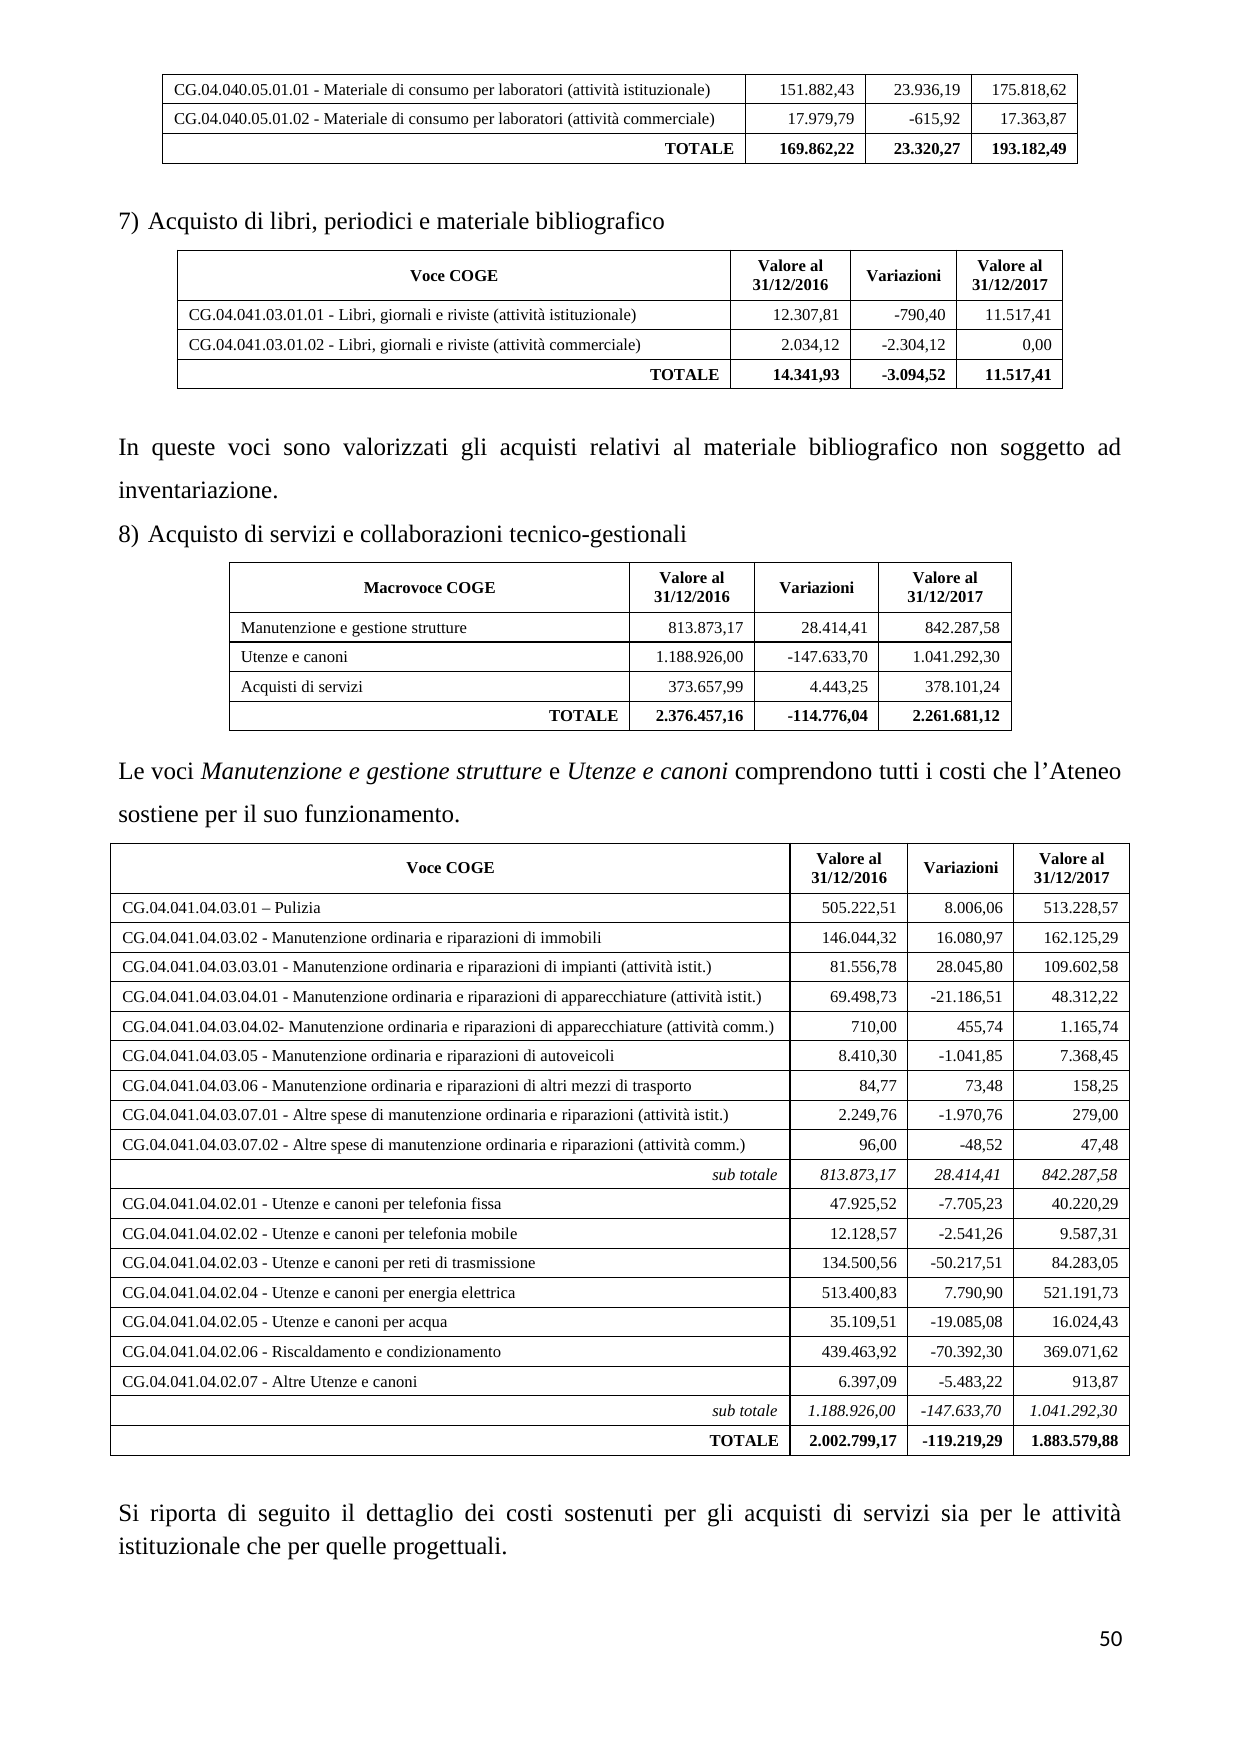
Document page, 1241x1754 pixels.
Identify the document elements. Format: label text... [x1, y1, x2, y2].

table_cell 16.080,97 [908, 923, 1013, 952]
table_cell 2.002.799,17 [791, 1426, 907, 1454]
table_cell 7.790,90 [908, 1278, 1013, 1307]
table_cell sub totale [111, 1396, 789, 1425]
table_cell 84,77 [791, 1071, 907, 1099]
table_cell 12.128,57 [791, 1219, 907, 1247]
table_cell 813.873,17 [791, 1160, 907, 1188]
table_cell 14.341,93 [731, 360, 850, 388]
table_cell CG.04.041.04.02.03 - Utenze e canoni per reti di trasmissione [111, 1249, 789, 1277]
table_cell 1.165,74 [1014, 1012, 1129, 1040]
table_header Variazioni [851, 251, 956, 299]
table_cell TOTALE [163, 134, 745, 162]
table_cell CG.04.041.04.03.02 - Manutenzione ordinaria e riparazioni di immobili [111, 923, 789, 952]
table_cell 35.109,51 [791, 1308, 907, 1336]
table_cell 17.979,79 [746, 104, 865, 133]
table_cell -1.970,76 [908, 1101, 1013, 1129]
table_cell 23.320,27 [866, 134, 971, 162]
table_cell 96,00 [791, 1130, 907, 1159]
table_cell -1.041,85 [908, 1041, 1013, 1070]
table_cell 1.883.579,88 [1014, 1426, 1129, 1454]
table_cell CG.04.041.04.03.03.01 - Manutenzione ordinaria e riparazioni di impianti (attività istit.) [111, 953, 789, 981]
table_cell CG.04.041.04.03.06 - Manutenzione ordinaria e riparazioni di altri mezzi di trasporto [111, 1071, 789, 1099]
table_cell 1.041.292,30 [1014, 1396, 1129, 1425]
table_cell CG.04.041.04.03.07.02 - Altre spese di manutenzione ordinaria e riparazioni (attività comm.) [111, 1130, 789, 1159]
table_header Valore al 31/12/2016 [731, 251, 850, 299]
table_cell 279,00 [1014, 1101, 1129, 1129]
table_cell 28.414,41 [908, 1160, 1013, 1188]
table_cell 162.125,29 [1014, 923, 1129, 952]
table_cell CG.04.041.04.03.04.02- Manutenzione ordinaria e riparazioni di apparecchiature (attività comm.) [111, 1012, 789, 1040]
table_header Variazioni [908, 844, 1013, 892]
table_cell CG.04.041.03.01.01 - Libri, giornali e riviste (attività istituzionale) [178, 301, 730, 329]
table_cell 47.925,52 [791, 1189, 907, 1218]
table_header Voce COGE [178, 251, 730, 299]
table_cell CG.04.041.04.02.07 - Altre Utenze e canoni [111, 1367, 789, 1395]
table_cell 40.220,29 [1014, 1189, 1129, 1218]
table_cell 9.587,31 [1014, 1219, 1129, 1247]
text Le voci Manutenzione e gestione strutture e Utenze e canoni comprendono tutti i costi che l’Ateneo sostiene per il suo funzionamento. [118, 756, 1122, 828]
list Acquisto di libri, periodici e materiale bibliografico [118, 206, 1122, 235]
table_header Valore al 31/12/2017 [957, 251, 1062, 299]
table_header Valore al 31/12/2017 [1014, 844, 1129, 892]
table_cell 158,25 [1014, 1071, 1129, 1099]
table_cell 4.443,25 [755, 672, 878, 701]
table_cell 47,48 [1014, 1130, 1129, 1159]
table_cell 7.368,45 [1014, 1041, 1129, 1070]
table_cell 134.500,56 [791, 1249, 907, 1277]
table_cell 146.044,32 [791, 923, 907, 952]
table_cell 11.517,41 [957, 360, 1062, 388]
table_cell 175.818,62 [972, 75, 1077, 103]
table_cell 2.261.681,12 [879, 702, 1011, 730]
table_cell CG.04.041.04.02.01 - Utenze e canoni per telefonia fissa [111, 1189, 789, 1218]
table_cell -114.776,04 [755, 702, 878, 730]
table_cell 11.517,41 [957, 301, 1062, 329]
table_cell 513.228,57 [1014, 894, 1129, 922]
table_header Valore al 31/12/2016 [630, 563, 754, 612]
table_cell CG.04.041.04.03.05 - Manutenzione ordinaria e riparazioni di autoveicoli [111, 1041, 789, 1070]
table_cell 81.556,78 [791, 953, 907, 981]
table_cell 8.410,30 [791, 1041, 907, 1070]
table_cell 73,48 [908, 1071, 1013, 1099]
table_cell CG.04.040.05.01.02 - Materiale di consumo per laboratori (attività commerciale) [163, 104, 745, 133]
table_cell CG.04.041.03.01.02 - Libri, giornali e riviste (attività commerciale) [178, 330, 730, 359]
table_header Valore al 31/12/2016 [791, 844, 907, 892]
table_cell 16.024,43 [1014, 1308, 1129, 1336]
table_cell 2.034,12 [731, 330, 850, 359]
table_cell 505.222,51 [791, 894, 907, 922]
table_cell 842.287,58 [1014, 1160, 1129, 1188]
table_cell 151.882,43 [746, 75, 865, 103]
table_cell CG.04.040.05.01.01 - Materiale di consumo per laboratori (attività istituzionale) [163, 75, 745, 103]
text Si riporta di seguito il dettaglio dei costi sostenuti per gli acquisti di servizi sia per le attività istituzionale che per quelle progettuali. [118, 1498, 1122, 1560]
table_cell 23.936,19 [866, 75, 971, 103]
table_cell CG.04.041.04.02.06 - Riscaldamento e condizionamento [111, 1337, 789, 1366]
table_cell -615,92 [866, 104, 971, 133]
table_cell -50.217,51 [908, 1249, 1013, 1277]
table_cell 373.657,99 [630, 672, 754, 701]
table_cell 48.312,22 [1014, 982, 1129, 1011]
table_cell -147.633,70 [755, 643, 878, 671]
table_cell 1.041.292,30 [879, 643, 1011, 671]
table_cell -7.705,23 [908, 1189, 1013, 1218]
list Acquisto di servizi e collaborazioni tecnico-gestionali [118, 519, 1122, 547]
table_header Valore al 31/12/2017 [879, 563, 1011, 612]
table_cell Utenze e canoni [230, 643, 629, 671]
table_cell 109.602,58 [1014, 953, 1129, 981]
table_cell 2.376.457,16 [630, 702, 754, 730]
table_cell sub totale [111, 1160, 789, 1188]
table_cell CG.04.041.04.02.02 - Utenze e canoni per telefonia mobile [111, 1219, 789, 1247]
table_cell 842.287,58 [879, 613, 1011, 641]
table_cell 17.363,87 [972, 104, 1077, 133]
table_cell 513.400,83 [791, 1278, 907, 1307]
table_cell CG.04.041.04.02.04 - Utenze e canoni per energia elettrica [111, 1278, 789, 1307]
table_cell 8.006,06 [908, 894, 1013, 922]
table_cell -48,52 [908, 1130, 1013, 1159]
table_cell 84.283,05 [1014, 1249, 1129, 1277]
table_header Voce COGE [111, 844, 789, 892]
table_cell TOTALE [178, 360, 730, 388]
table_cell 28.045,80 [908, 953, 1013, 981]
table_cell -3.094,52 [851, 360, 956, 388]
table_cell 710,00 [791, 1012, 907, 1040]
table_cell 913,87 [1014, 1367, 1129, 1395]
table_cell -790,40 [851, 301, 956, 329]
table_cell TOTALE [230, 702, 629, 730]
table_cell 169.862,22 [746, 134, 865, 162]
table_cell -21.186,51 [908, 982, 1013, 1011]
table_cell -2.304,12 [851, 330, 956, 359]
table_cell 28.414,41 [755, 613, 878, 641]
table_cell -19.085,08 [908, 1308, 1013, 1336]
table_cell -70.392,30 [908, 1337, 1013, 1366]
table_cell 0,00 [957, 330, 1062, 359]
table_header Variazioni [755, 563, 878, 612]
table_cell CG.04.041.04.03.01 – Pulizia [111, 894, 789, 922]
table_cell CG.04.041.04.02.05 - Utenze e canoni per acqua [111, 1308, 789, 1336]
table_cell Acquisti di servizi [230, 672, 629, 701]
text In queste voci sono valorizzati gli acquisti relativi al materiale bibliografico non soggetto ad inventariazione. [118, 432, 1122, 504]
table_cell TOTALE [111, 1426, 789, 1454]
table_cell -119.219,29 [908, 1426, 1013, 1454]
table_cell Manutenzione e gestione strutture [230, 613, 629, 641]
table_cell 6.397,09 [791, 1367, 907, 1395]
table_cell -147.633,70 [908, 1396, 1013, 1425]
table_cell 12.307,81 [731, 301, 850, 329]
table_cell CG.04.041.04.03.07.01 - Altre spese di manutenzione ordinaria e riparazioni (attività istit.) [111, 1101, 789, 1129]
table_cell 69.498,73 [791, 982, 907, 1011]
table_cell 378.101,24 [879, 672, 1011, 701]
table_cell CG.04.041.04.03.04.01 - Manutenzione ordinaria e riparazioni di apparecchiature (attività istit.) [111, 982, 789, 1011]
table_cell -5.483,22 [908, 1367, 1013, 1395]
table_cell 1.188.926,00 [791, 1396, 907, 1425]
table_cell 813.873,17 [630, 613, 754, 641]
table_cell 521.191,73 [1014, 1278, 1129, 1307]
table_cell 439.463,92 [791, 1337, 907, 1366]
table_cell 1.188.926,00 [630, 643, 754, 671]
table_cell 193.182,49 [972, 134, 1077, 162]
table_cell 2.249,76 [791, 1101, 907, 1129]
table_cell 369.071,62 [1014, 1337, 1129, 1366]
table_cell -2.541,26 [908, 1219, 1013, 1247]
table_header Macrovoce COGE [230, 563, 629, 612]
table_cell 455,74 [908, 1012, 1013, 1040]
